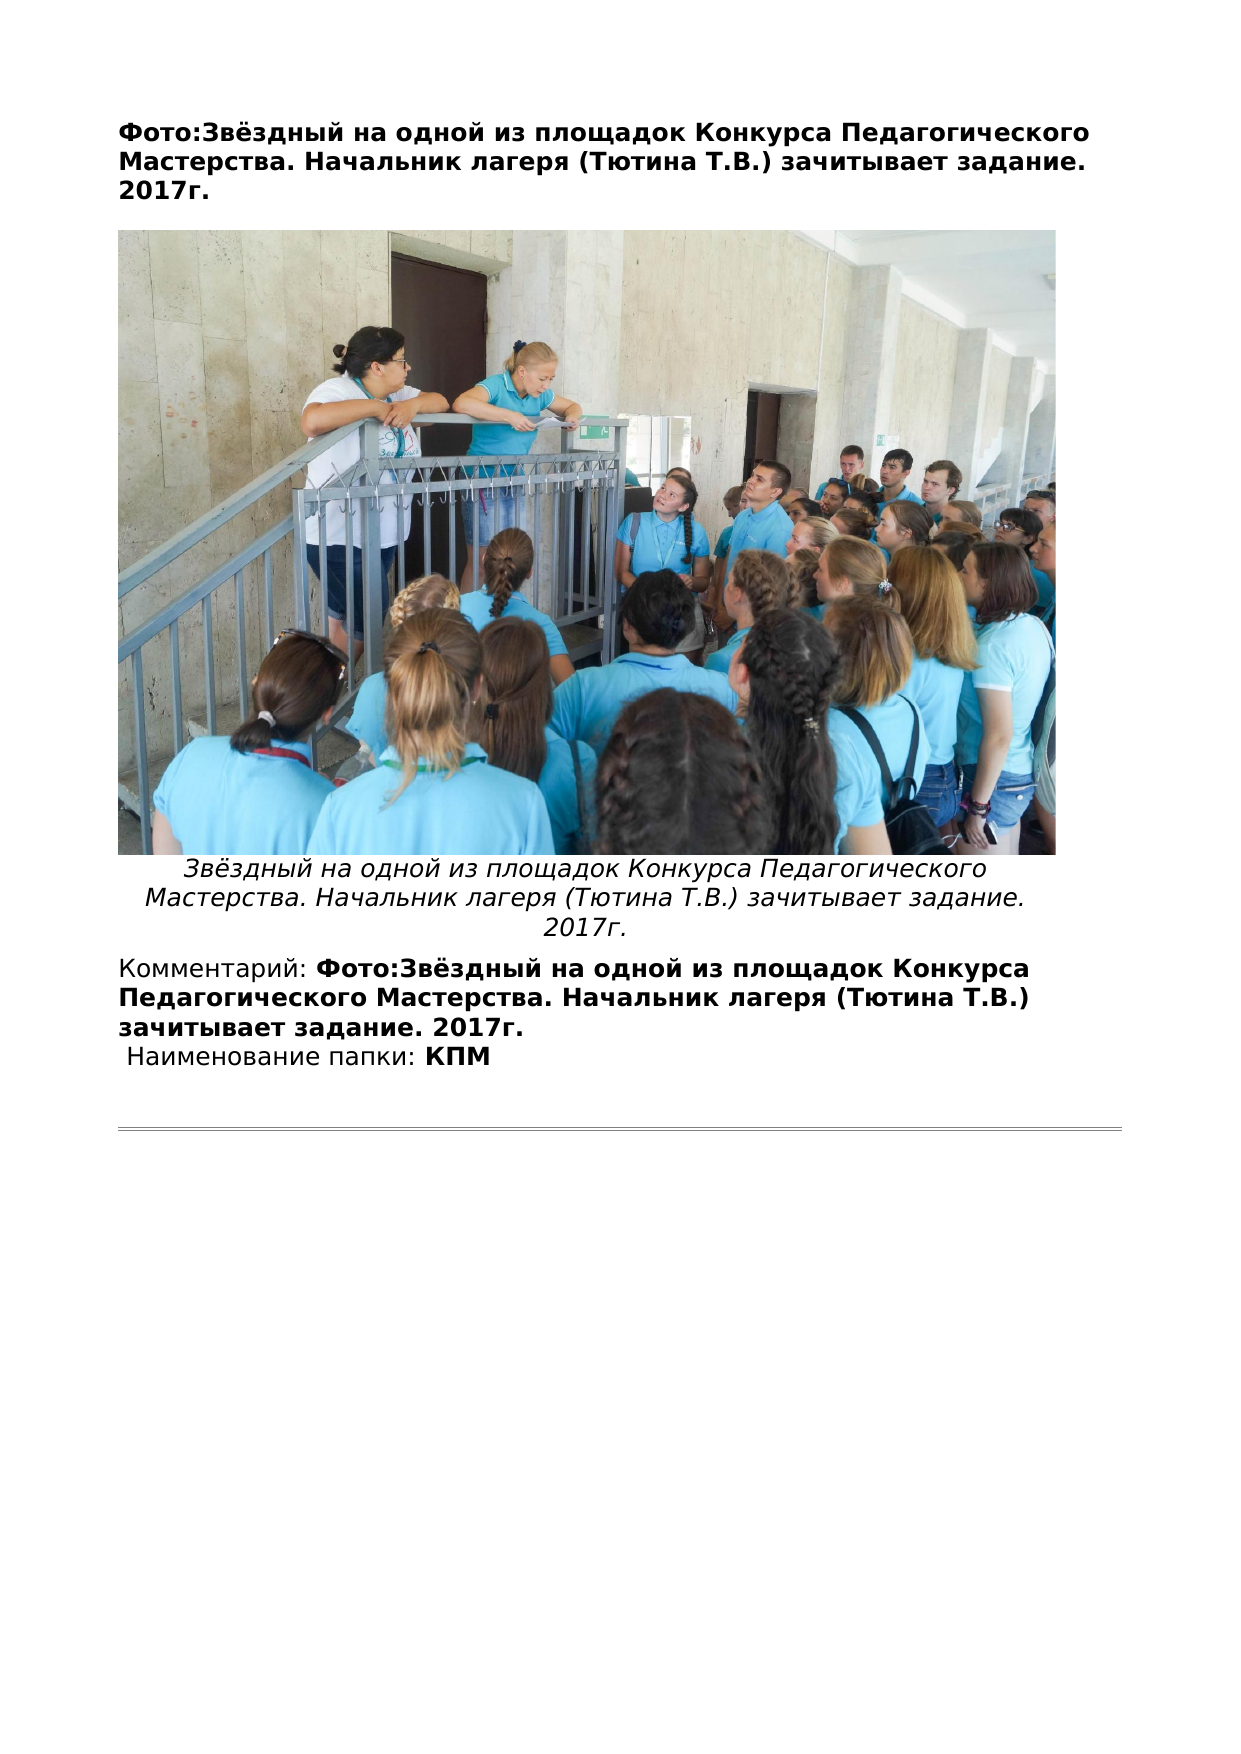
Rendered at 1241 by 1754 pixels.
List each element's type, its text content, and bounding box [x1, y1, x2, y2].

picture [118, 230, 1056, 855]
text Комментарий: Фото:Звёздный на одной из площадок Конкурса Педагогического Мастерства. Начальник лагеря (Тютина Т.В.) зачитывает задание. 2017г. Наименование папки: КПМ [118, 954, 1122, 1100]
subtitle Фото:Звёздный на одной из площадок Конкурса Педагогического Мастерства. Начальник лагеря (Тютина Т.В.) зачитывает задание. 2017г. [118, 118, 1122, 206]
text Звёздный на одной из площадок Конкурса Педагогического Мастерства. Начальник лагеря (Тютина Т.В.) зачитывает задание. 2017г. [118, 855, 1056, 942]
